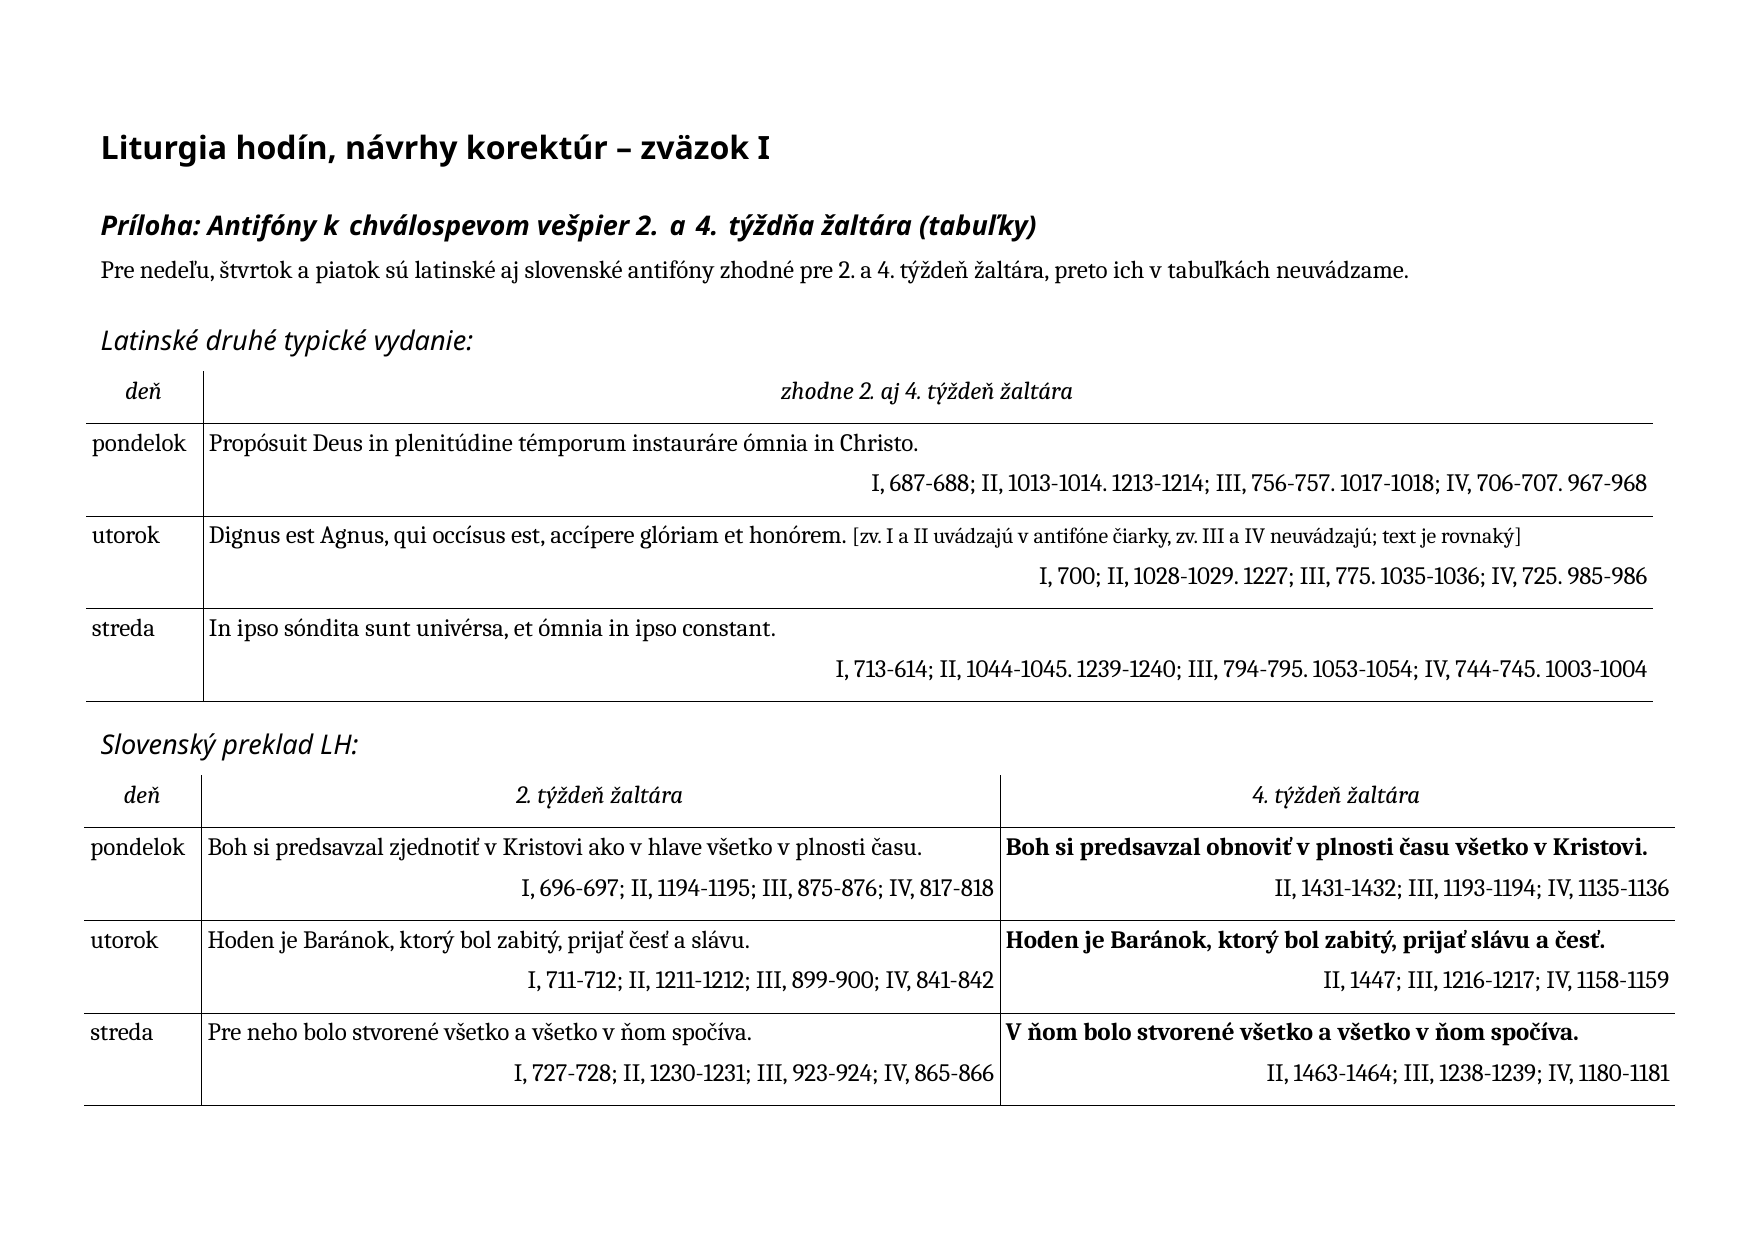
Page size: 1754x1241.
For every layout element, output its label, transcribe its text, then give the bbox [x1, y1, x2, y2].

subtitle Liturgia hodín, návrhy korektúr – zväzok I [100, 125, 1653, 169]
table_cell Propósuit Deus in plenitúdine témporum instauráre ómnia in Christo. I, 687-688; II, 1013-1014. 1213-1214; III, 756-757. 1017-1018; IV, 706-707. 967-968 [204, 424, 1653, 516]
table_cell streda [84, 1014, 201, 1105]
table_cell pondelok [84, 828, 201, 920]
table_cell Boh si predsavzal obnoviť v plnosti času všetko v Kristovi. II, 1431-1432; III, 1193-1194; IV, 1135-1136 [1001, 828, 1675, 920]
table_cell utorok [86, 517, 203, 608]
table_header deň [84, 775, 201, 827]
table_cell pondelok [86, 424, 203, 516]
table_cell Boh si predsavzal zjednotiť v Kristovi ako v hlave všetko v plnosti času. I, 696-697; II, 1194-1195; III, 875-876; IV, 817-818 [202, 828, 1000, 920]
table_header zhodne 2. aj 4. týždeň žaltára [204, 371, 1653, 423]
table_header 4. týždeň žaltára [1001, 775, 1675, 827]
subtitle Latinské druhé typické vydanie: [100, 322, 1653, 358]
table_cell Hoden je Baránok, ktorý bol zabitý, prijať česť a slávu. I, 711-712; II, 1211-1212; III, 899-900; IV, 841-842 [202, 921, 1000, 1012]
subtitle Príloha: Antifóny k chválospevom vešpier 2. a 4. týždňa žaltára (tabuľky) [100, 207, 1653, 243]
table_cell Hoden je Baránok, ktorý bol zabitý, prijať slávu a česť. II, 1447; III, 1216-1217; IV, 1158-1159 [1001, 921, 1675, 1012]
table_cell Pre neho bolo stvorené všetko a všetko v ňom spočíva. I, 727-728; II, 1230-1231; III, 923-924; IV, 865-866 [202, 1014, 1000, 1105]
table_header 2. týždeň žaltára [202, 775, 1000, 827]
table_cell streda [86, 609, 203, 701]
table_cell In ipso sóndita sunt univérsa, et ómnia in ipso constant. I, 713-614; II, 1044-1045. 1239-1240; III, 794-795. 1053-1054; IV, 744-745. 1003-1004 [204, 609, 1653, 701]
subtitle Slovenský preklad LH: [100, 726, 1653, 763]
table_cell V ňom bolo stvorené všetko a všetko v ňom spočíva. II, 1463-1464; III, 1238-1239; IV, 1180-1181 [1001, 1014, 1675, 1105]
table_cell Dignus est Agnus, qui occísus est, accípere glóriam et honórem. [zv. I a II uvádzajú v antifóne čiarky, zv. III a IV neuvádzajú; text je rovnaký] I, 700; II, 1028-1029. 1227; III, 775. 1035-1036; IV, 725. 985-986 [204, 517, 1653, 608]
table_cell utorok [84, 921, 201, 1012]
table_header deň [86, 371, 203, 423]
text Pre nedeľu, štvrtok a piatok sú latinské aj slovenské antifóny zhodné pre 2. a 4. týždeň žaltára, preto ich v tabuľkách neuvádzame. [100, 256, 1653, 285]
